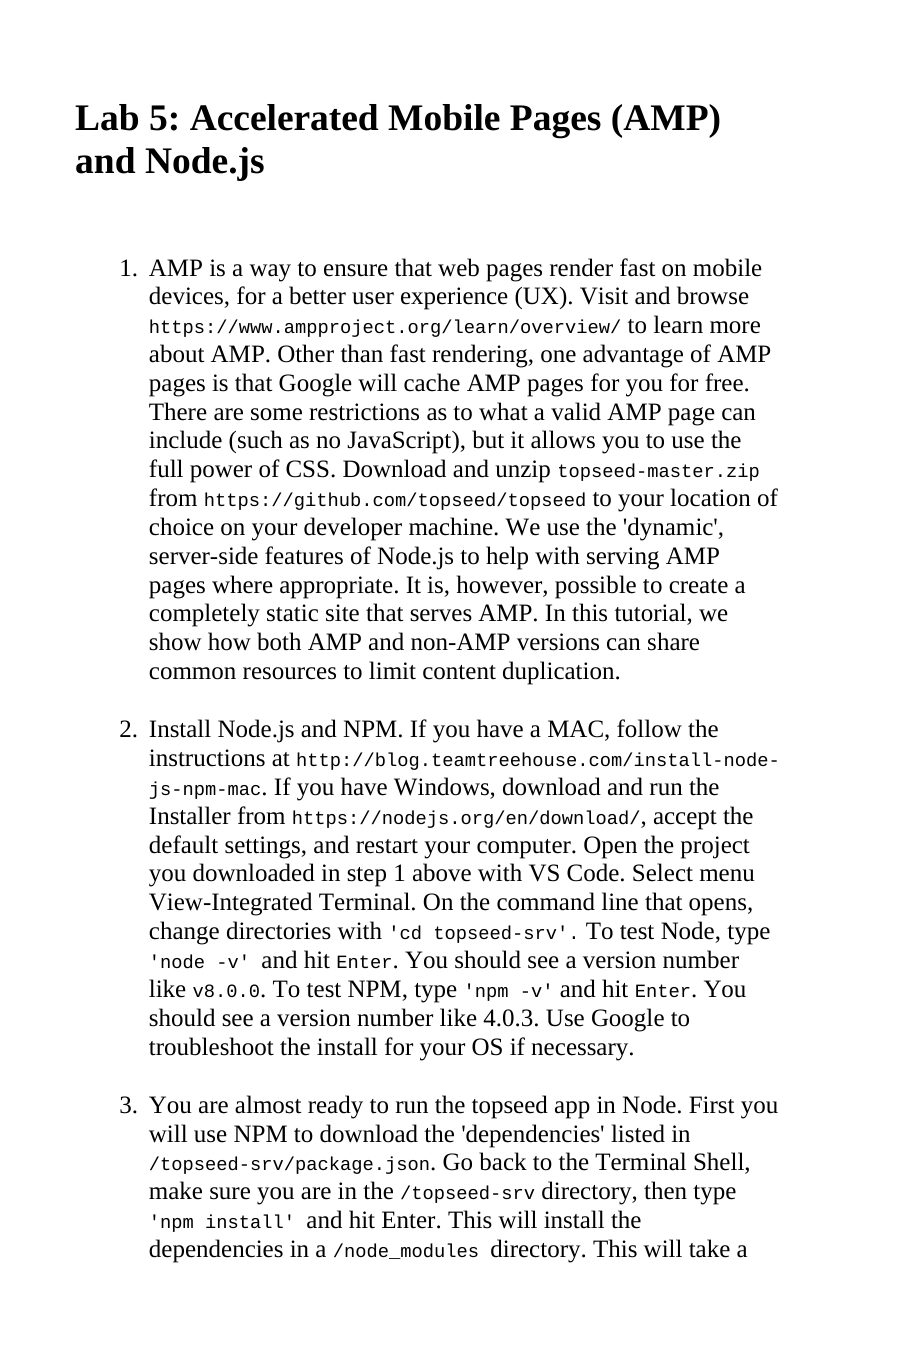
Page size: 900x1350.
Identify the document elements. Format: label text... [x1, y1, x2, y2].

list AMP is a way to ensure that web pages render fast on mobile devices, for a better user experience (UX). Visit and browse https://www.ampproject.org/learn/overview/ to learn more about AMP. Other than fast rendering, one advantage of AMP pages is that Google will cache AMP pages for you for free. There are some restrictions as to what a valid AMP page can include (such as no JavaScript), but it allows you to use the full power of CSS. Download and unzip topseed-master.zip from https://github.com/topseed/topseed to your location of choice on your developer machine. We use the 'dynamic', server-side features of Node.js to help with serving AMP pages where appropriate. It is, however, possible to create a completely static site that serves AMP. In this tutorial, we show how both AMP and non-AMP versions can share common resources to limit content duplication. [119, 253, 780, 685]
list Install Node.js and NPM. If you have a MAC, follow the instructions at http://blog.teamtreehouse.com/install-node-js-npm-mac. If you have Windows, download and run the Installer from https://nodejs.org/en/download/, accept the default settings, and restart your computer. Open the project you downloaded in step 1 above with VS Code. Select menu View-Integrated Terminal. On the command line that opens, change directories with 'cd topseed-srv'. To test Node, type 'node -v' and hit Enter. You should see a version number like v8.0.0. To test NPM, type 'npm -v' and hit Enter. You should see a version number like 4.0.3. Use Google to troubleshoot the install for your OS if necessary. [119, 714, 780, 1060]
list You are almost ready to run the topseed app in Node. First you will use NPM to download the 'dependencies' listed in /topseed-srv/package.json. Go back to the Terminal Shell, make sure you are in the /topseed-srv directory, then type 'npm install' and hit Enter. This will install the dependencies in a /node_modules directory. This will take a [119, 1090, 780, 1263]
subtitle Lab 5: Accelerated Mobile Pages (AMP) and Node.js [75, 96, 780, 182]
